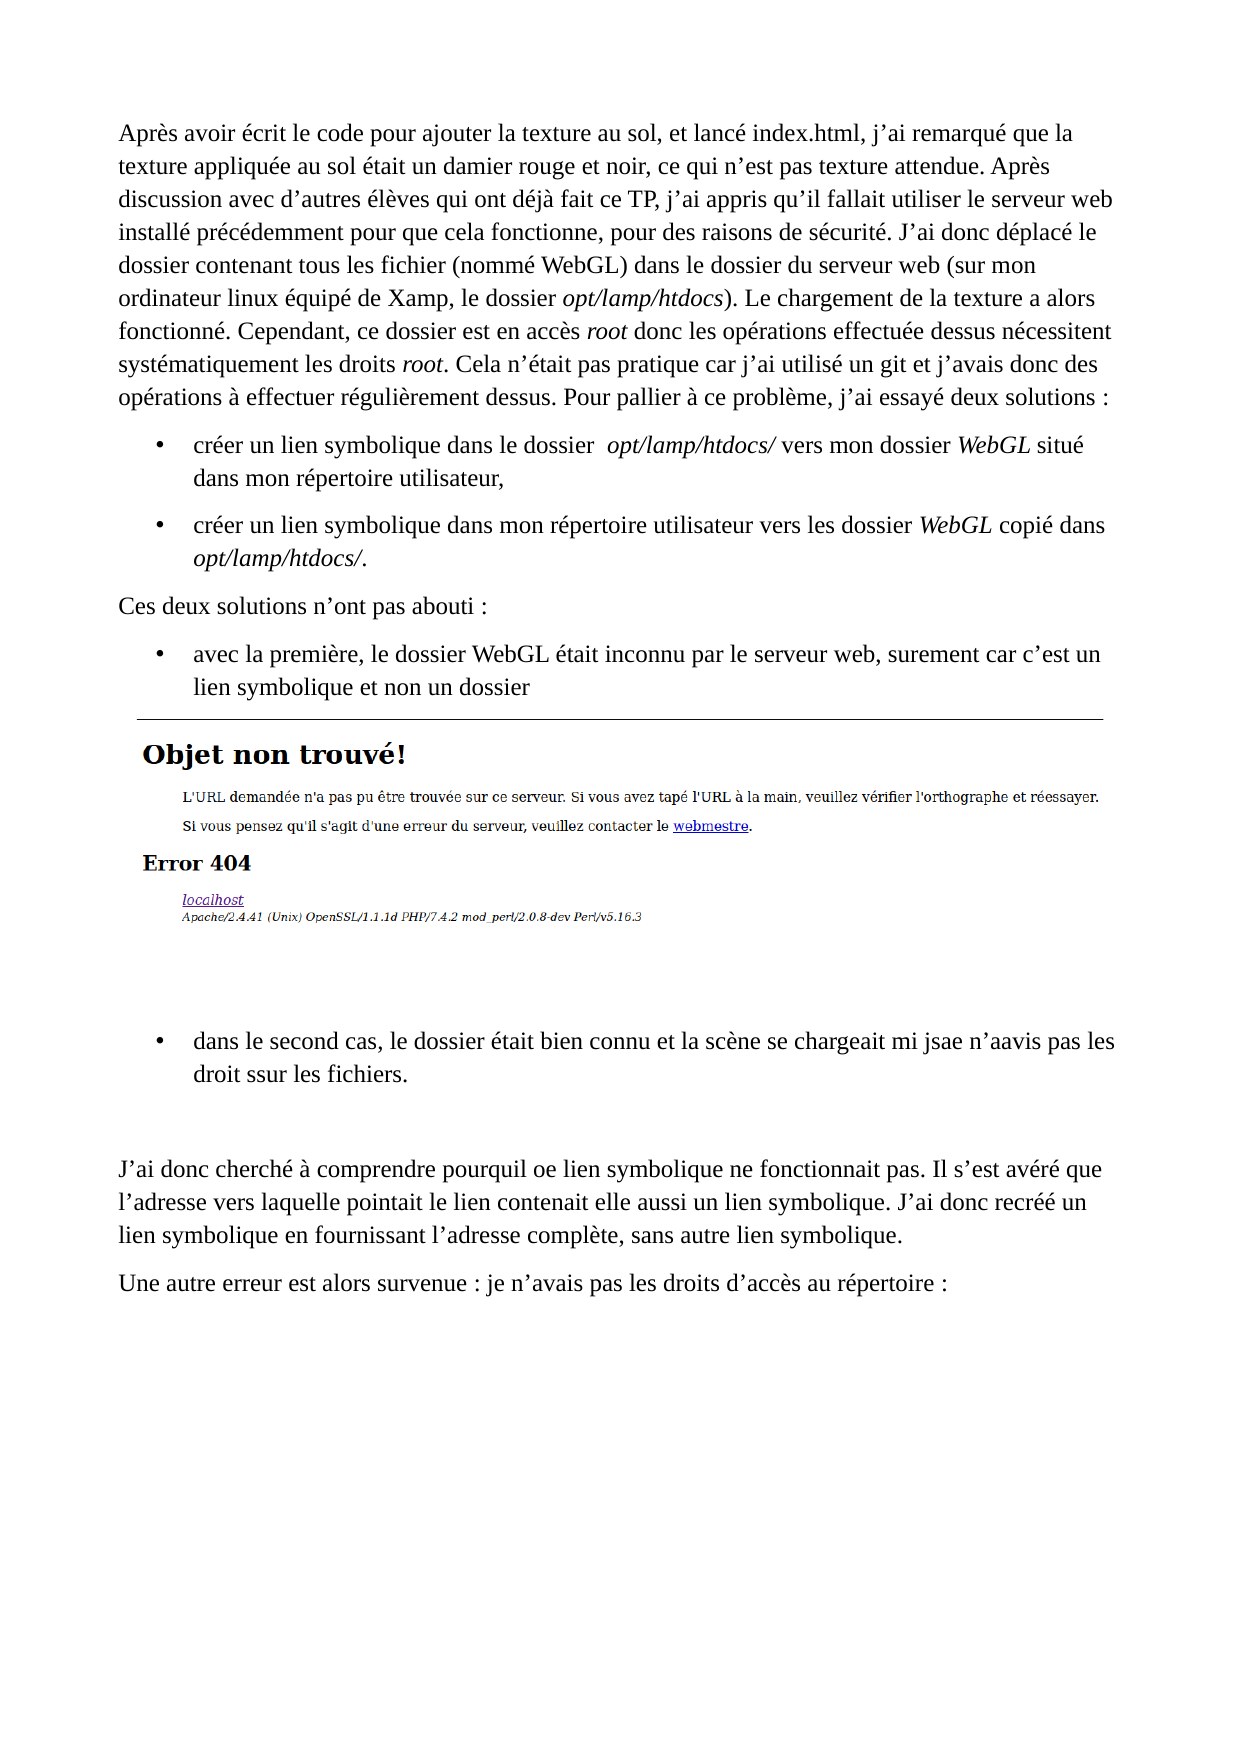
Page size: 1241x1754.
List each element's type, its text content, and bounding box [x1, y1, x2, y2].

text Une autre erreur est alors survenue : je n’avais pas les droits d’accès au répertoire : [118, 1268, 1122, 1297]
text Ces deux solutions n’ont pas abouti : [118, 591, 1122, 620]
list créer un lien symbolique dans le dossier opt/lamp/htdocs/ vers mon dossier WebGL situé dans mon répertoire utilisateur, [156, 430, 1122, 492]
list avec la première, le dossier WebGL était inconnu par le serveur web, surement car c’est un lien symbolique et non un dossier [156, 639, 1122, 701]
text Après avoir écrit le code pour ajouter la texture au sol, et lancé index.html, j’ai remarqué que la texture appliquée au sol était un damier rouge et noir, ce qui n’est pas texture attendue. Après discussion avec d’autres élèves qui ont déjà fait ce TP, j’ai appris qu’il fallait utiliser le serveur web installé précédemment pour que cela fonctionne, pour des raisons de sécurité. J’ai donc déplacé le dossier contenant tous les fichier (nommé WebGL) dans le dossier du serveur web (sur mon ordinateur linux équipé de Xamp, le dossier opt/lamp/htdocs). Le chargement de la texture a alors fonctionné. Cependant, ce dossier est en accès root donc les opérations effectuée dessus nécessitent systématiquement les droits root. Cela n’était pas pratique car j’ai utilisé un git et j’avais donc des opérations à effectuer régulièrement dessus. Pour pallier à ce problème, j’ai essayé deux solutions : [118, 118, 1122, 411]
text J’ai donc cherché à comprendre pourquil oe lien symbolique ne fonctionnait pas. Il s’est avéré que l’adresse vers laquelle pointait le lien contenait elle aussi un lien symbolique. J’ai donc recréé un lien symbolique en fournissant l’adresse complète, sans autre lien symbolique. [118, 1154, 1122, 1249]
list dans le second cas, le dossier était bien connu et la scène se chargeait mi jsae n’aavis pas les droit ssur les fichiers. [156, 1026, 1122, 1088]
list créer un lien symbolique dans mon répertoire utilisateur vers les dossier WebGL copié dans opt/lamp/htdocs/. [156, 511, 1122, 572]
picture [136, 719, 1104, 975]
